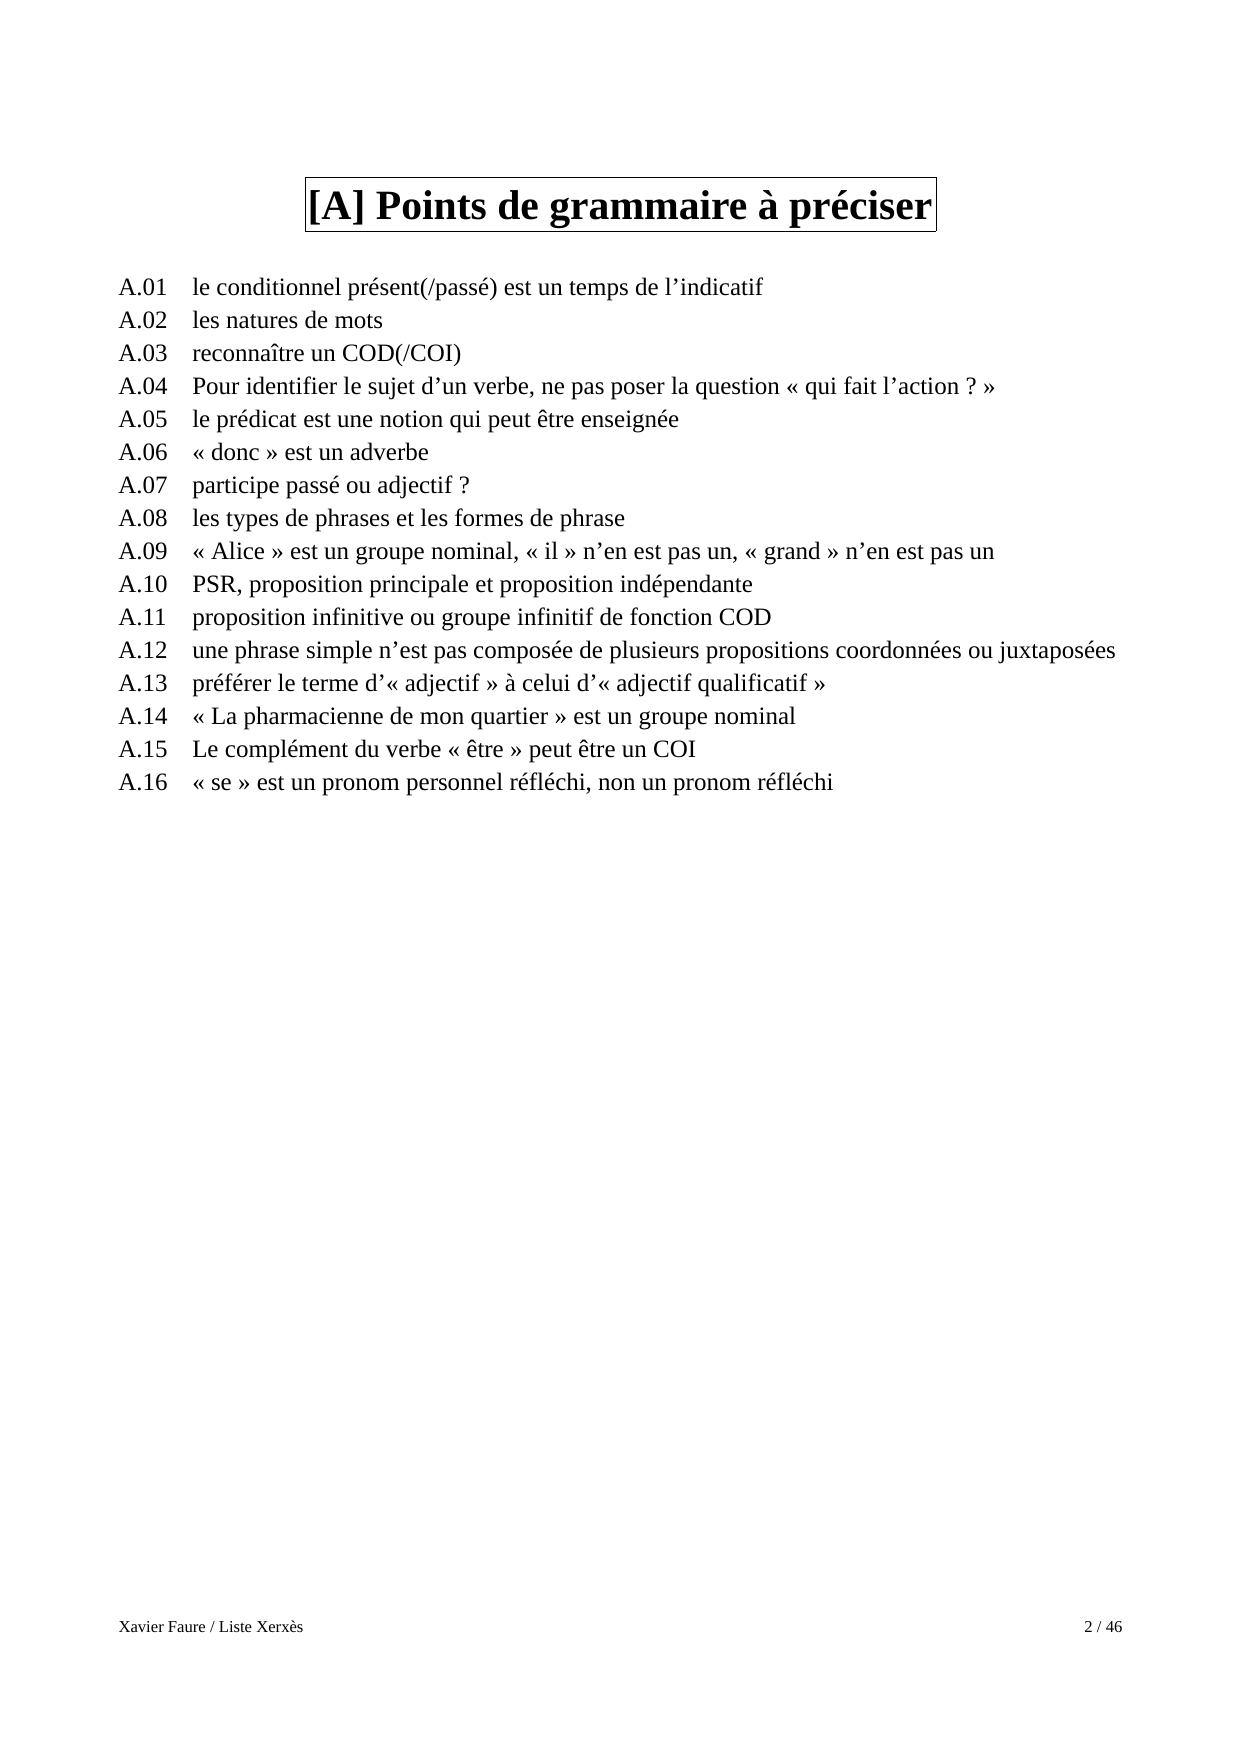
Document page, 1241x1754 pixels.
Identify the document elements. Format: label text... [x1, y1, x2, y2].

text [A] Points de grammaire à préciser [306, 178, 936, 231]
text [937, 177, 1122, 231]
text A.12 une phrase simple n’est pas composée de plusieurs propositions coordonnées ou juxtaposées [118, 635, 1122, 664]
text A.01 le conditionnel présent(/passé) est un temps de l’indicatif [118, 272, 1122, 301]
text A.05 le prédicat est une notion qui peut être enseignée [118, 404, 1122, 433]
text A.02 les natures de mots [118, 305, 1122, 334]
text [118, 177, 305, 231]
text A.13 préférer le terme d’« adjectif » à celui d’« adjectif qualificatif » [118, 668, 1122, 697]
text A.10 PSR, proposition principale et proposition indépendante [118, 569, 1122, 598]
text A.04 Pour identifier le sujet d’un verbe, ne pas poser la question « qui fait l’action ? » [118, 371, 1122, 400]
text A.09 « Alice » est un groupe nominal, « il » n’en est pas un, « grand » n’en est pas un [118, 536, 1122, 565]
text A.06 « donc » est un adverbe [118, 437, 1122, 466]
text A.11 proposition infinitive ou groupe infinitif de fonction COD [118, 602, 1122, 631]
text A.08 les types de phrases et les formes de phrase [118, 503, 1122, 532]
text A.03 reconnaître un COD(/COI) [118, 338, 1122, 367]
text A.07 participe passé ou adjectif ? [118, 470, 1122, 499]
text A.15 Le complément du verbe « être » peut être un COI [118, 734, 1122, 763]
text A.16 « se » est un pronom personnel réfléchi, non un pronom réfléchi [118, 767, 1122, 796]
text A.14 « La pharmacienne de mon quartier » est un groupe nominal [118, 701, 1122, 730]
